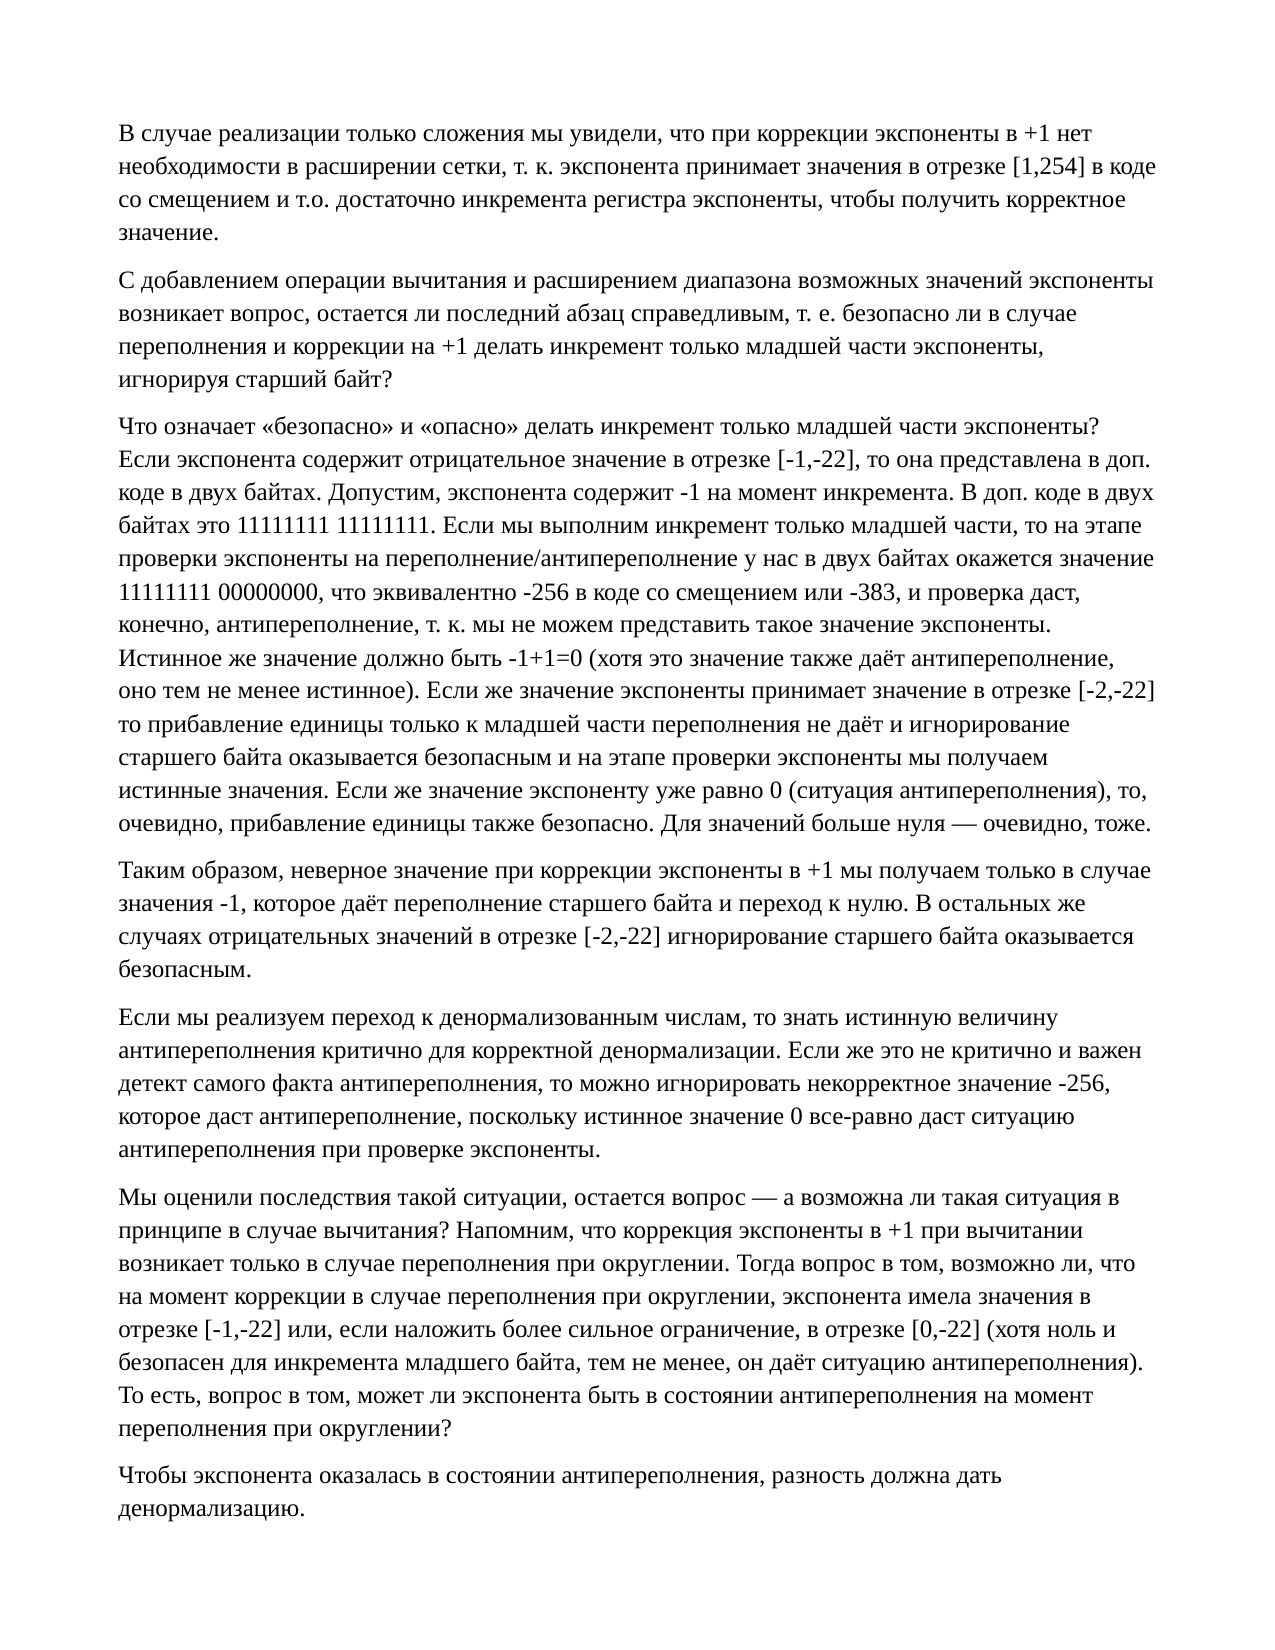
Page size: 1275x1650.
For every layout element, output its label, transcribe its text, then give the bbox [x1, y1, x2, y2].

text В случае реализации только сложения мы увидели, что при коррекции экспоненты в +1 нет необходимости в расширении сетки, т. к. экспонента принимает значения в отрезке [1,254] в коде со смещением и т.о. достаточно инкремента регистра экспоненты, чтобы получить корректное значение. [118, 118, 1157, 246]
text Таким образом, неверное значение при коррекции экспоненты в +1 мы получаем только в случае значения -1, которое даёт переполнение старшего байта и переход к нулю. В остальных же случаях отрицательных значений в отрезке [-2,-22] игнорирование старшего байта оказывается безопасным. [118, 855, 1157, 983]
text Что означает «безопасно» и «опасно» делать инкремент только младшей части экспоненты? Если экспонента содержит отрицательное значение в отрезке [-1,-22], то она представлена в доп. коде в двух байтах. Допустим, экспонента содержит -1 на момент инкремента. В доп. коде в двух байтах это 11111111 11111111. Если мы выполним инкремент только младшей части, то на этапе проверки экспоненты на переполнение/антипереполнение у нас в двух байтах окажется значение 11111111 00000000, что эквивалентно -256 в коде со смещением или -383, и проверка даст, конечно, антипереполнение, т. к. мы не можем представить такое значение экспоненты. Истинное же значение должно быть -1+1=0 (хотя это значение также даёт антипереполнение, оно тем не менее истинное). Если же значение экспоненты принимает значение в отрезке [-2,-22] то прибавление единицы только к младшей части переполнения не даёт и игнорирование старшего байта оказывается безопасным и на этапе проверки экспоненты мы получаем истинные значения. Если же значение экспоненту уже равно 0 (ситуация антипереполнения), то, очевидно, прибавление единицы также безопасно. Для значений больше нуля — очевидно, тоже. [118, 411, 1157, 836]
text С добавлением операции вычитания и расширением диапазона возможных значений экспоненты возникает вопрос, остается ли последний абзац справедливым, т. е. безопасно ли в случае переполнения и коррекции на +1 делать инкремент только младшей части экспоненты, игнорируя старший байт? [118, 265, 1157, 393]
text Чтобы экспонента оказалась в состоянии антипереполнения, разность должна дать денормализацию. [118, 1460, 1157, 1522]
text Мы оценили последствия такой ситуации, остается вопрос — а возможна ли такая ситуация в принципе в случае вычитания? Напомним, что коррекция экспоненты в +1 при вычитании возникает только в случае переполнения при округлении. Тогда вопрос в том, возможно ли, что на момент коррекции в случае переполнения при округлении, экспонента имела значения в отрезке [-1,-22] или, если наложить более сильное ограничение, в отрезке [0,-22] (хотя ноль и безопасен для инкремента младшего байта, тем не менее, он даёт ситуацию антипереполнения). То есть, вопрос в том, может ли экспонента быть в состоянии антипереполнения на момент переполнения при округлении? [118, 1182, 1157, 1442]
text Если мы реализуем переход к денормализованным числам, то знать истинную величину антипереполнения критично для корректной денормализации. Если же это не критично и важен детект самого факта антипереполнения, то можно игнорировать некорректное значение -256, которое даст антипереполнение, поскольку истинное значение 0 все-равно даст ситуацию антипереполнения при проверке экспоненты. [118, 1002, 1157, 1163]
